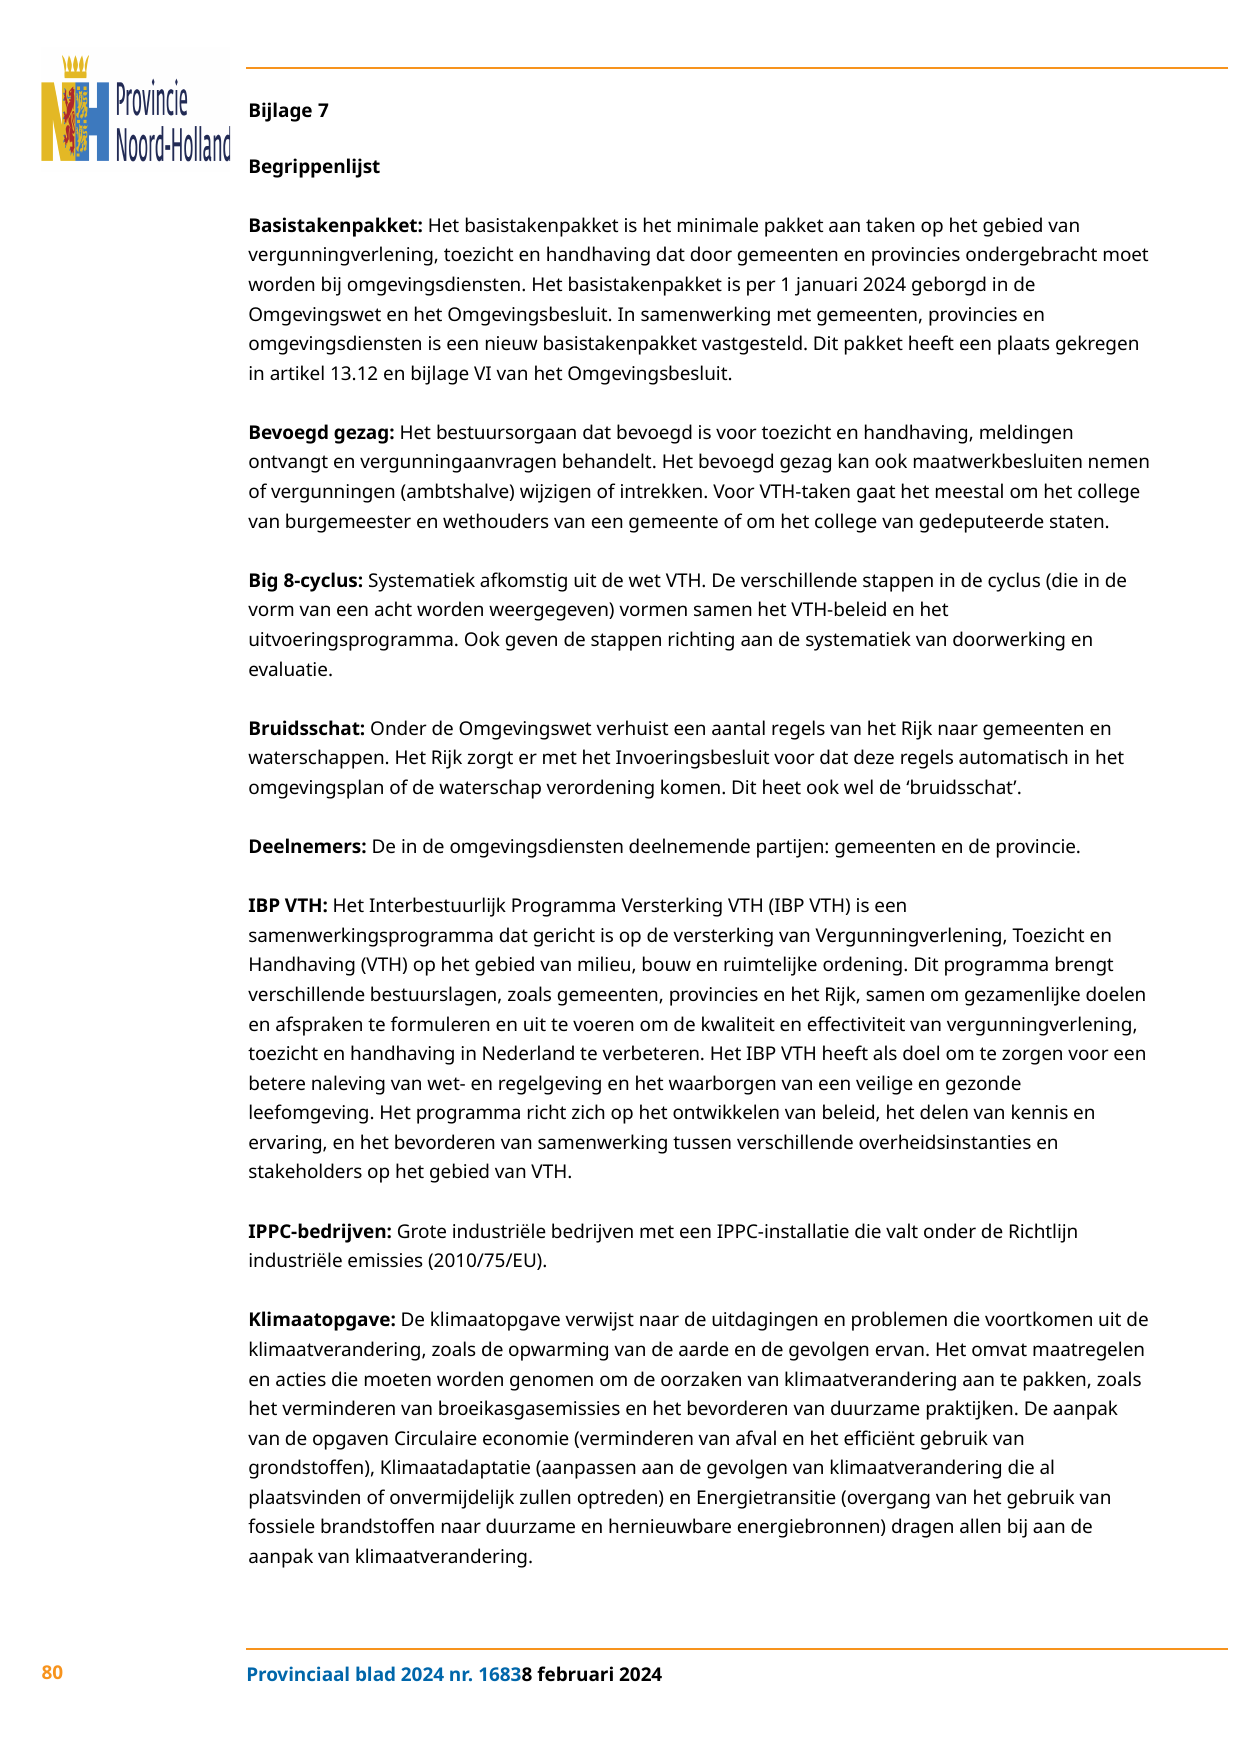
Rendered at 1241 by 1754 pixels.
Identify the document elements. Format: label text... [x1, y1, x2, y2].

text Big 8-cyclus: Systematiek afkomstig uit de wet VTH. De verschillende stappen in de cyclus (die in de vorm van een acht worden weergegeven) vormen samen het VTH-beleid en het uitvoeringsprogramma. Ook geven de stappen richting aan de systematiek van doorwerking en evaluatie. [248, 567, 1152, 682]
text Deelnemers: De in de omgevingsdiensten deelnemende partijen: gemeenten en de provincie. [248, 833, 1152, 859]
text Bruidsschat: Onder de Omgevingswet verhuist een aantal regels van het Rijk naar gemeenten en waterschappen. Het Rijk zorgt er met het Invoeringsbesluit voor dat deze regels automatisch in het omgevingsplan of de waterschap verordening komen. Dit heet ook wel de ‘bruidsschat’. [248, 715, 1152, 800]
text Klimaatopgave: De klimaatopgave verwijst naar de uitdagingen en problemen die voortkomen uit de klimaatverandering, zoals de opwarming van de aarde en de gevolgen ervan. Het omvat maatregelen en acties die moeten worden genomen om de oorzaken van klimaatverandering aan te pakken, zoals het verminderen van broeikasgasemissies en het bevorderen van duurzame praktijken. De aanpak van de opgaven Circulaire economie (verminderen van afval en het efficiënt gebruik van grondstoffen), Klimaatadaptatie (aanpassen aan de gevolgen van klimaatverandering die al plaatsvinden of onvermijdelijk zullen optreden) en Energietransitie (overgang van het gebruik van fossiele brandstoffen naar duurzame en hernieuwbare energiebronnen) dragen allen bij aan de aanpak van klimaatverandering. [248, 1307, 1152, 1569]
text Basistakenpakket: Het basistakenpakket is het minimale pakket aan taken op het gebied van vergunningverlening, toezicht en handhaving dat door gemeenten en provincies ondergebracht moet worden bij omgevingsdiensten. Het basistakenpakket is per 1 januari 2024 geborgd in de Omgevingswet en het Omgevingsbesluit. In samenwerking met gemeenten, provincies en omgevingsdiensten is een nieuw basistakenpakket vastgesteld. Dit pakket heeft een plaats gekregen in artikel 13.12 en bijlage VI van het Omgevingsbesluit. [248, 212, 1152, 386]
text Bijlage 7 [248, 95, 1152, 123]
text Bevoegd gezag: Het bestuursorgaan dat bevoegd is voor toezicht en handhaving, meldingen ontvangt en vergunningaanvragen behandelt. Het bevoegd gezag kan ook maatwerkbesluiten nemen of vergunningen (ambtshalve) wijzigen of intrekken. Voor VTH-taken gaat het meestal om het college van burgemeester en wethouders van een gemeente of om het college van gedeputeerde staten. [248, 419, 1152, 534]
text IPPC-bedrijven: Grote industriële bedrijven met een IPPC-installatie die valt onder de Richtlijn industriële emissies (2010/75/EU). [248, 1218, 1152, 1273]
picture [41, 47, 231, 172]
text IBP VTH: Het Interbestuurlijk Programma Versterking VTH (IBP VTH) is een samenwerkingsprogramma dat gericht is op de versterking van Vergunningverlening, Toezicht en Handhaving (VTH) op het gebied van milieu, bouw en ruimtelijke ordening. Dit programma brengt verschillende bestuurslagen, zoals gemeenten, provincies en het Rijk, samen om gezamenlijke doelen en afspraken te formuleren en uit te voeren om de kwaliteit en effectiviteit van vergunningverlening, toezicht en handhaving in Nederland te verbeteren. Het IBP VTH heeft als doel om te zorgen voor een betere naleving van wet- en regelgeving en het waarborgen van een veilige en gezonde leefomgeving. Het programma richt zich op het ontwikkelen van beleid, het delen van kennis en ervaring, en het bevorderen van samenwerking tussen verschillende overheidsinstanties en stakeholders op het gebied van VTH. [248, 892, 1152, 1184]
text Begrippenlijst [248, 153, 1152, 179]
